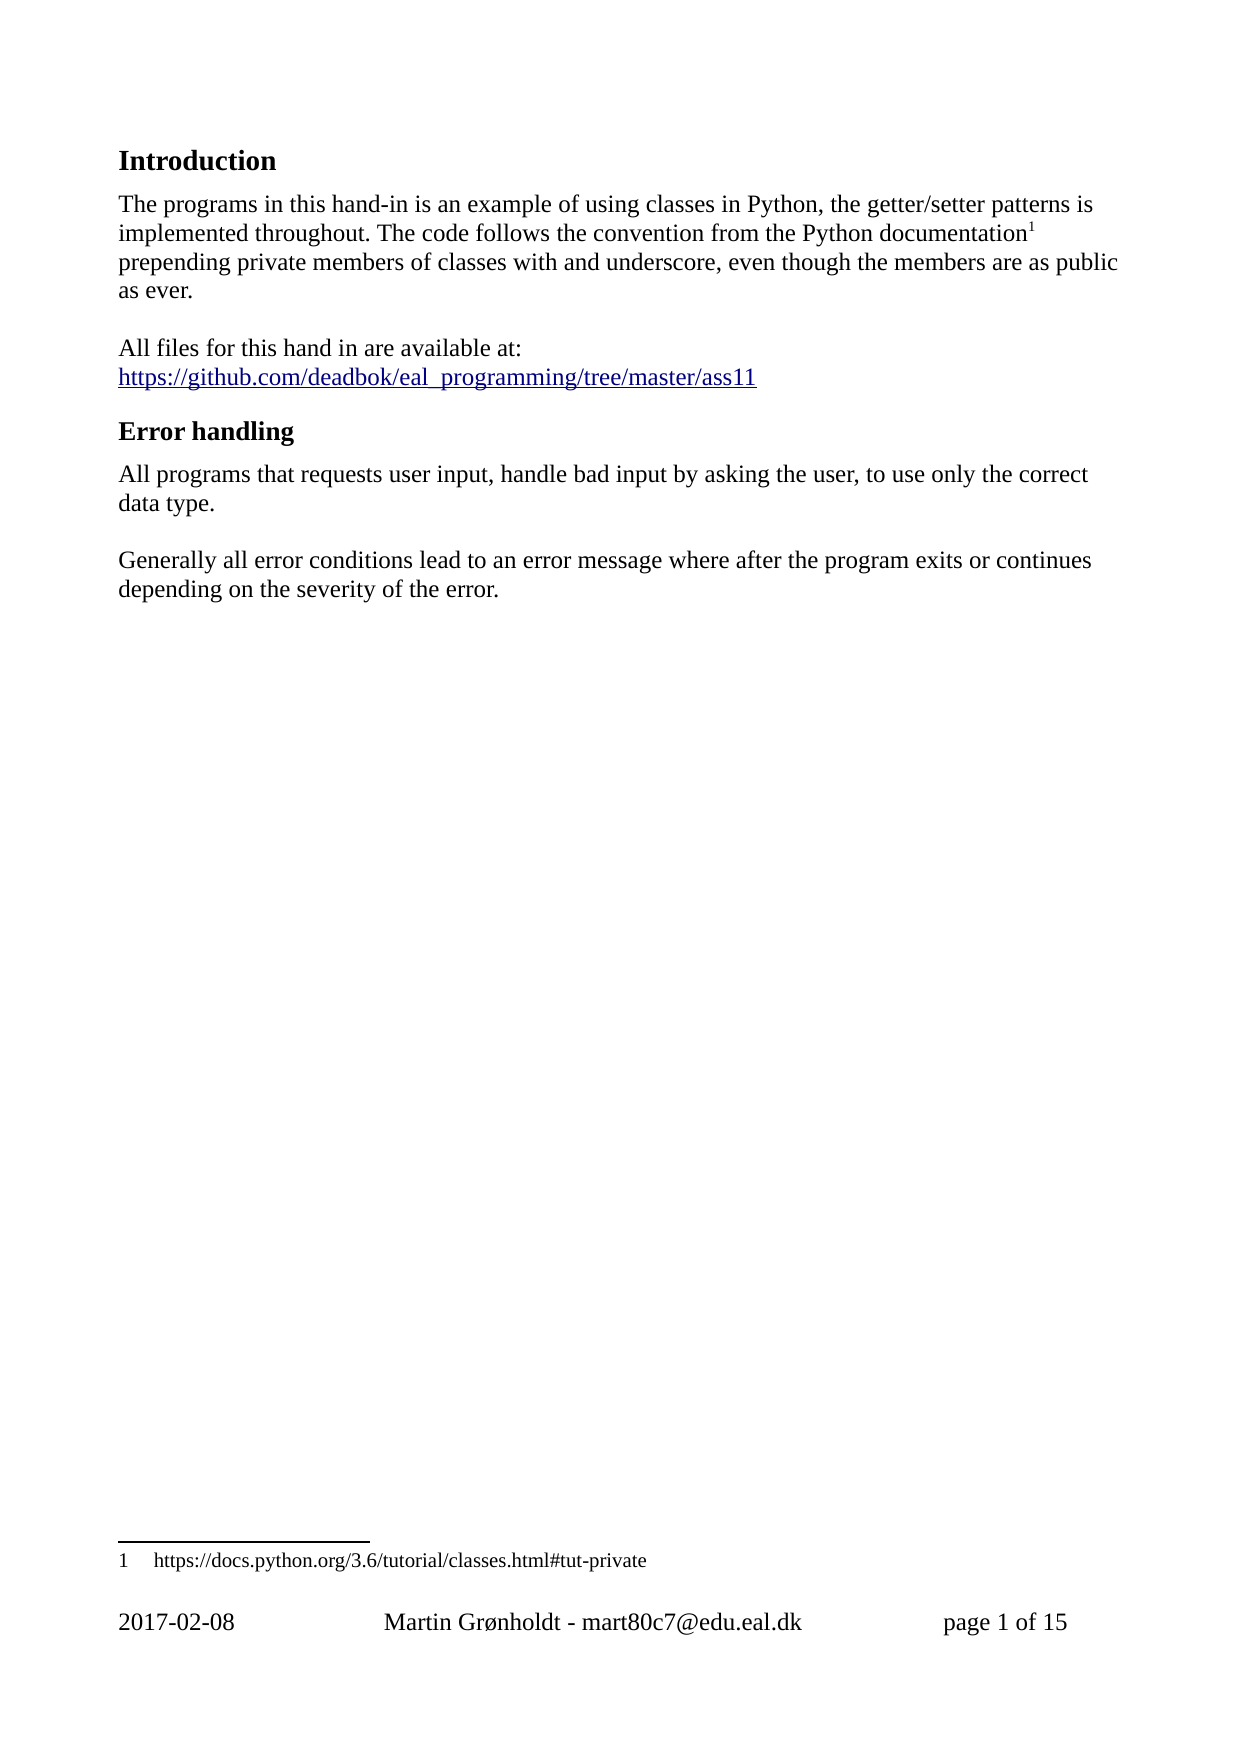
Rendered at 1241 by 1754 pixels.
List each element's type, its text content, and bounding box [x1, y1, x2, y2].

subtitle Error handling [118, 415, 1122, 447]
subtitle Introduction [118, 143, 1122, 177]
text https://docs.python.org/3.6/tutorial/classes.html#tut-private [118, 1548, 1122, 1572]
text The programs in this hand-in is an example of using classes in Python, the getter/setter patterns is implemented throughout. The code follows the convention from the Python documentation prepending private members of classes with and underscore, even though the members are as public as ever. [118, 189, 1122, 304]
text All files for this hand in are available at: [118, 333, 1122, 362]
text Generally all error conditions lead to an error message where after the program exits or continues depending on the severity of the error. [118, 545, 1122, 603]
text All programs that requests user input, handle bad input by asking the user, to use only the correct data type. [118, 459, 1122, 517]
text https://github.com/deadbok/eal_programming/tree/master/ass11 [118, 362, 1122, 390]
